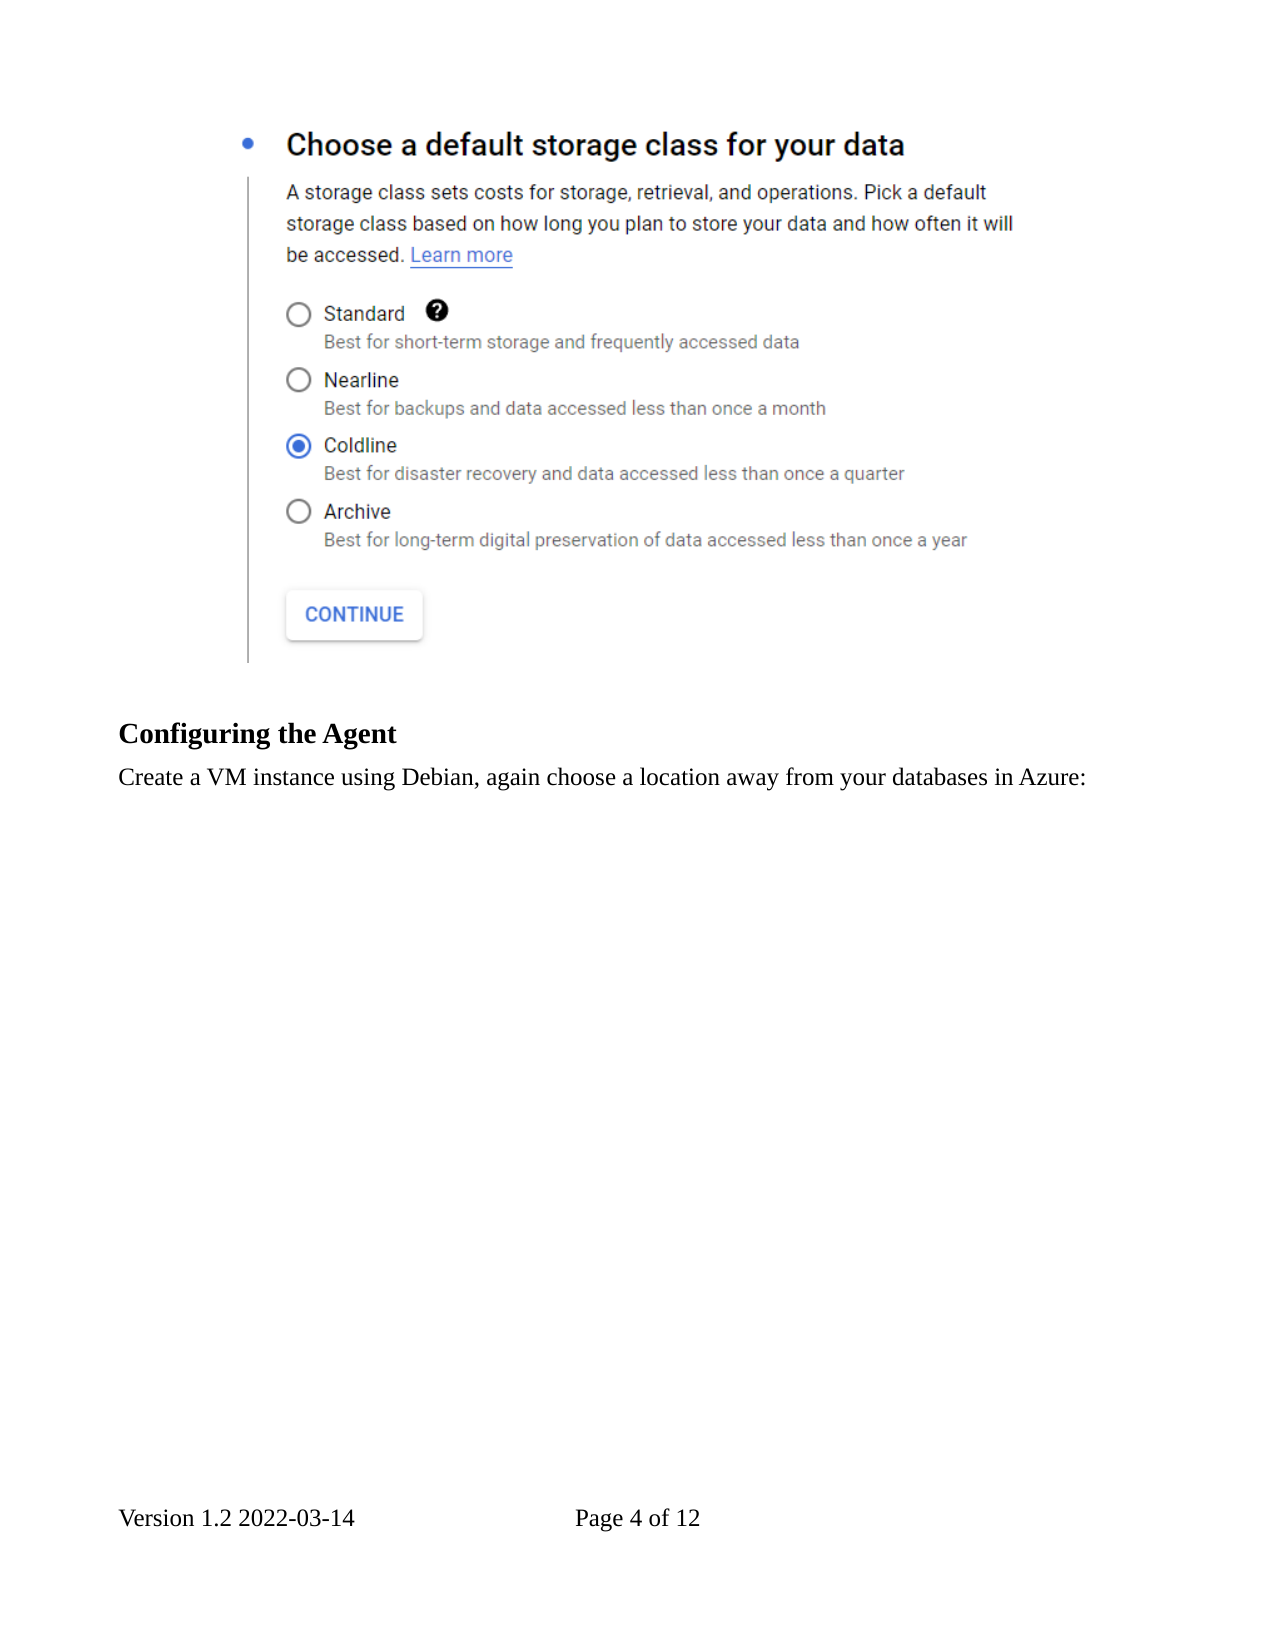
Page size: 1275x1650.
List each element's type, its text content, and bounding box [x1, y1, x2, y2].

text Create a VM instance using Debian, again choose a location away from your databases in Azure: [118, 762, 1157, 791]
picture [225, 118, 1050, 663]
subtitle Configuring the Agent [118, 716, 1157, 749]
